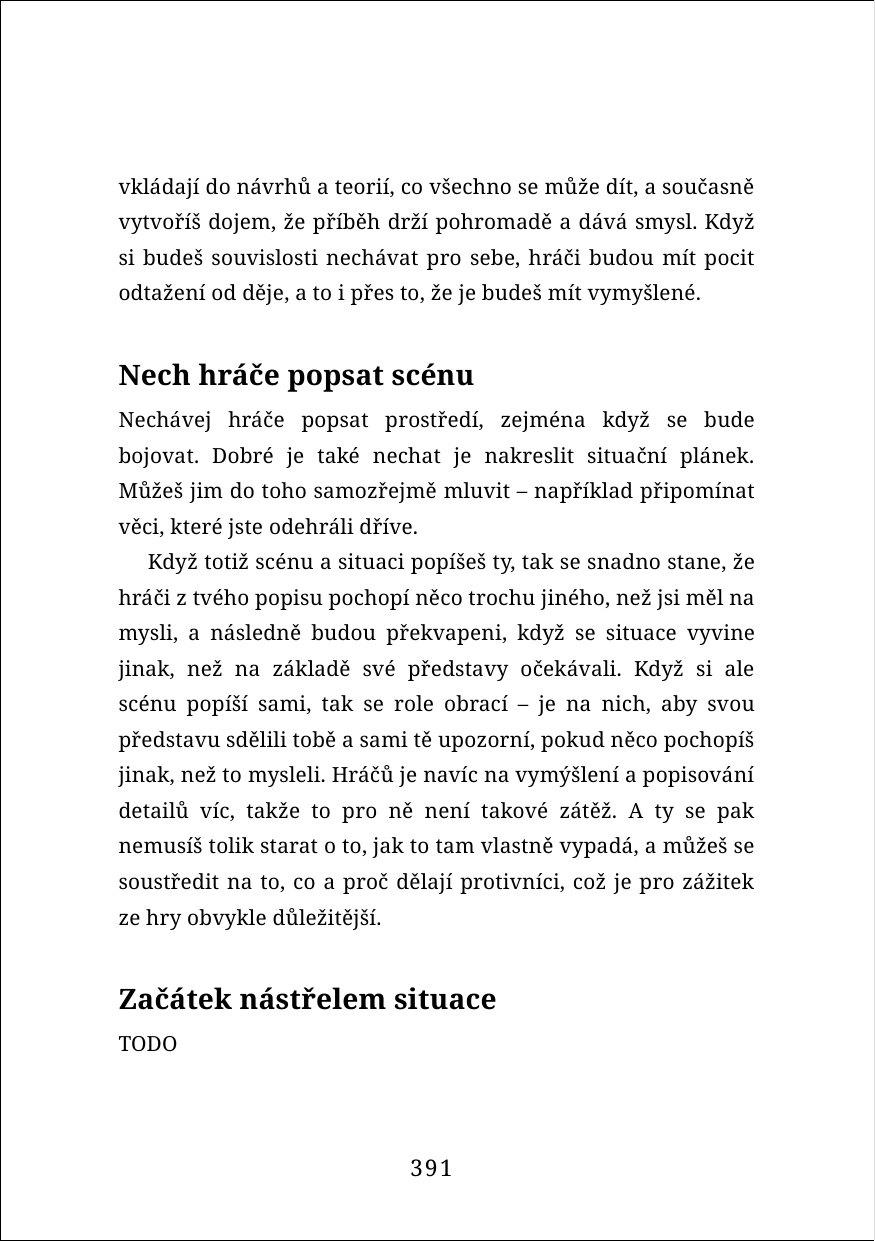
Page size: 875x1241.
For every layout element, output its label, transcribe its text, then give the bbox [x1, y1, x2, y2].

text TODO [118, 1029, 756, 1058]
text vkládají do návrhů a teorií, co všechno se může dít, a současně vytvoříš dojem, že příběh drží pohromadě a dává smysl. Když si budeš souvislosti nechávat pro sebe, hráči budou mít pocit odtažení od děje, a to i přes to, že je budeš mít vymyšlené. [118, 172, 756, 307]
text Nechávej hráče popsat prostředí, zejména když se bude bojovat. Dobré je také nechat je nakreslit situační plánek. Můžeš jim do toho samozřejmě mluvit – například připomínat věci, které jste odehráli dříve. Když totiž scénu a situaci popíšeš ty, tak se snadno stane, že hráči z tvého popisu pochopí něco trochu jiného, než jsi měl na mysli, a následně budou překvapeni, když se situace vyvine jinak, než na základě své představy očekávali. Když si ale scénu popíší sami, tak se role obrací – je na nich, aby svou představu sdělili tobě a sami tě upozorní, pokud něco pochopíš jinak, než to mysleli. Hráčů je navíc na vymýšlení a popisování detailů víc, takže to pro ně není takové zátěž. A ty se pak nemusíš tolik starat o to, jak to tam vlastně vypadá, a můžeš se soustředit na to, co a proč dělají protivníci, což je pro zážitek ze hry obvykle důležitější. [118, 405, 756, 931]
subtitle Začátek nástřelem situace [118, 979, 756, 1018]
subtitle Nech hráče popsat scénu [118, 355, 756, 393]
